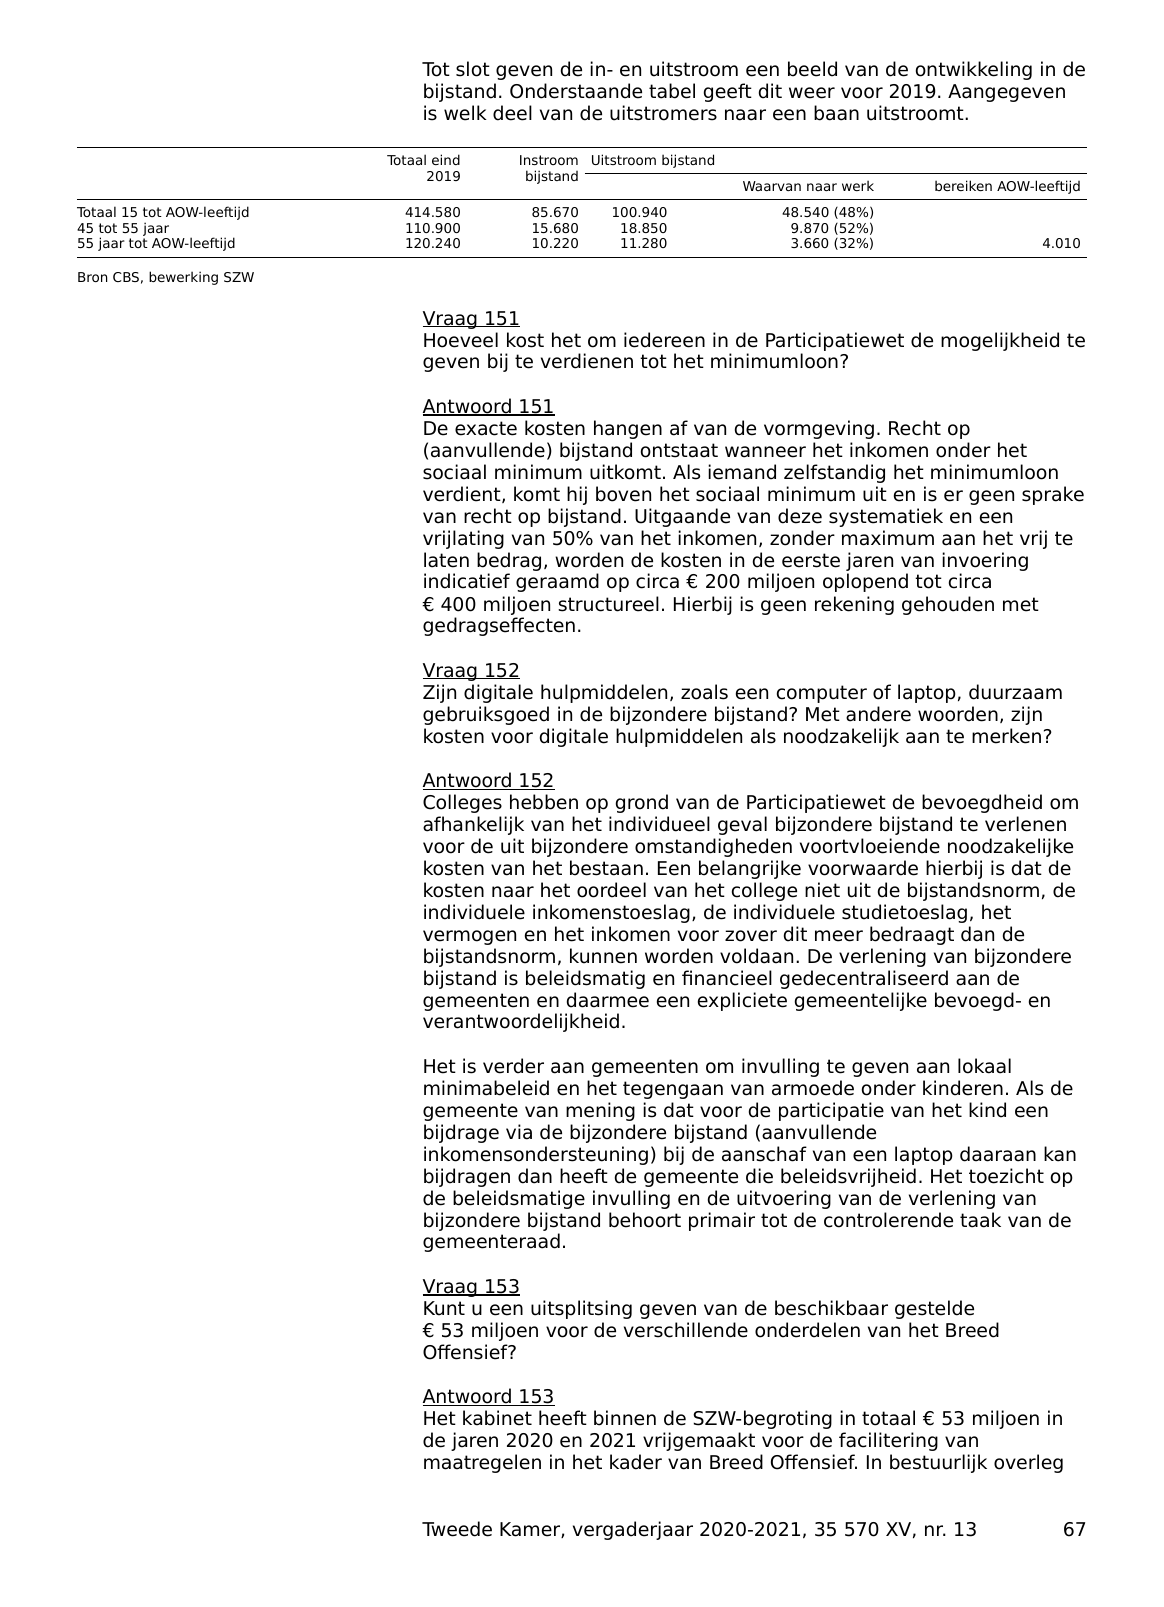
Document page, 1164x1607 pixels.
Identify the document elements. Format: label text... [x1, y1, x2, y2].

table_cell 9.870 (52%) [673, 221, 880, 236]
text De exacte kosten hangen af van de vormgeving. Recht op (aanvullende) bijstand ontstaat wanneer het inkomen onder het sociaal minimum uitkomt. Als iemand zelfstandig het minimumloon verdient, komt hij boven het sociaal minimum uit en is er geen sprake van recht op bijstand. Uitgaande van deze systematiek en een vrijlating van 50% van het inkomen, zonder maximum aan het vrij te laten bedrag, worden de kosten in de eerste jaren van invoering indicatief geraamd op circa € 200 miljoen oplopend tot circa € 400 miljoen structureel. Hierbij is geen rekening gehouden met gedragseffecten. [422, 418, 1087, 637]
table_cell Waarvan naar werk [673, 174, 880, 199]
table_cell Totaal 15 tot AOW-leeftijd [77, 200, 348, 221]
text Zijn digitale hulpmiddelen, zoals een computer of laptop, duurzaam gebruiksgoed in de bijzondere bijstand? Met andere woorden, zijn kosten voor digitale hulpmiddelen als noodzakelijk aan te merken? [422, 682, 1087, 747]
table_cell 414.580 [348, 200, 466, 221]
text Kunt u een uitsplitsing geven van de beschikbaar gestelde € 53 miljoen voor de verschillende onderdelen van het Breed Offensief? [422, 1298, 1087, 1363]
table_cell bereiken AOW-leeftijd [880, 174, 1087, 199]
table_cell [880, 221, 1087, 236]
table_header Uitstroom bijstand [585, 148, 1087, 173]
table_header Instroom bijstand [466, 148, 584, 199]
table_header [77, 148, 348, 199]
table_cell 10.220 [466, 236, 584, 257]
text Antwoord 153 [422, 1386, 1087, 1408]
table_header Totaal eind 2019 [348, 148, 466, 199]
table_cell 11.280 [585, 236, 673, 257]
table_cell 85.670 [466, 200, 584, 221]
table_cell 55 jaar tot AOW-leeftijd [77, 236, 348, 257]
table_cell [880, 200, 1087, 221]
table_cell 4.010 [880, 236, 1087, 257]
table_cell Bron CBS, bewerking SZW [77, 258, 1087, 285]
text Vraag 151 [422, 307, 1087, 329]
table_cell 100.940 [585, 200, 673, 221]
text Antwoord 151 [422, 396, 1087, 418]
table_cell 110.900 [348, 221, 466, 236]
text Vraag 152 [422, 659, 1087, 682]
table_cell 120.240 [348, 236, 466, 257]
table_cell 45 tot 55 jaar [77, 221, 348, 236]
table_cell 48.540 (48%) [673, 200, 880, 221]
text Vraag 153 [422, 1276, 1087, 1298]
text Antwoord 152 [422, 770, 1087, 792]
table_cell [585, 174, 673, 199]
text Hoeveel kost het om iedereen in de Participatiewet de mogelijkheid te geven bij te verdienen tot het minimumloon? [422, 329, 1087, 373]
text Tot slot geven de in- en uitstroom een beeld van de ontwikkeling in de bijstand. Onderstaande tabel geeft dit weer voor 2019. Aangegeven is welk deel van de uitstromers naar een baan uitstroomt. [422, 59, 1087, 125]
table_cell 3.660 (32%) [673, 236, 880, 257]
table_cell 18.850 [585, 221, 673, 236]
text Colleges hebben op grond van de Participatiewet de bevoegdheid om afhankelijk van het individueel geval bijzondere bijstand te verlenen voor de uit bijzondere omstandigheden voortvloeiende noodzakelijke kosten van het bestaan. Een belangrijke voorwaarde hierbij is dat de kosten naar het oordeel van het college niet uit de bijstandsnorm, de individuele inkomenstoeslag, de individuele studietoeslag, het vermogen en het inkomen voor zover dit meer bedraagt dan de bijstandsnorm, kunnen worden voldaan. De verlening van bijzondere bijstand is beleidsmatig en financieel gedecentraliseerd aan de gemeenten en daarmee een expliciete gemeentelijke bevoegd- en verantwoordelijkheid. [422, 792, 1087, 1033]
table_cell 15.680 [466, 221, 584, 236]
text Het is verder aan gemeenten om invulling te geven aan lokaal minimabeleid en het tegengaan van armoede onder kinderen. Als de gemeente van mening is dat voor de participatie van het kind een bijdrage via de bijzondere bijstand (aanvullende inkomensondersteuning) bij de aanschaf van een laptop daaraan kan bijdragen dan heeft de gemeente die beleidsvrijheid. Het toezicht op de beleidsmatige invulling en de uitvoering van de verlening van bijzondere bijstand behoort primair tot de controlerende taak van de gemeenteraad. [422, 1056, 1087, 1253]
text Het kabinet heeft binnen de SZW-begroting in totaal € 53 miljoen in de jaren 2020 en 2021 vrijgemaakt voor de facilitering van maatregelen in het kader van Breed Offensief. In bestuurlijk overleg [422, 1408, 1087, 1474]
